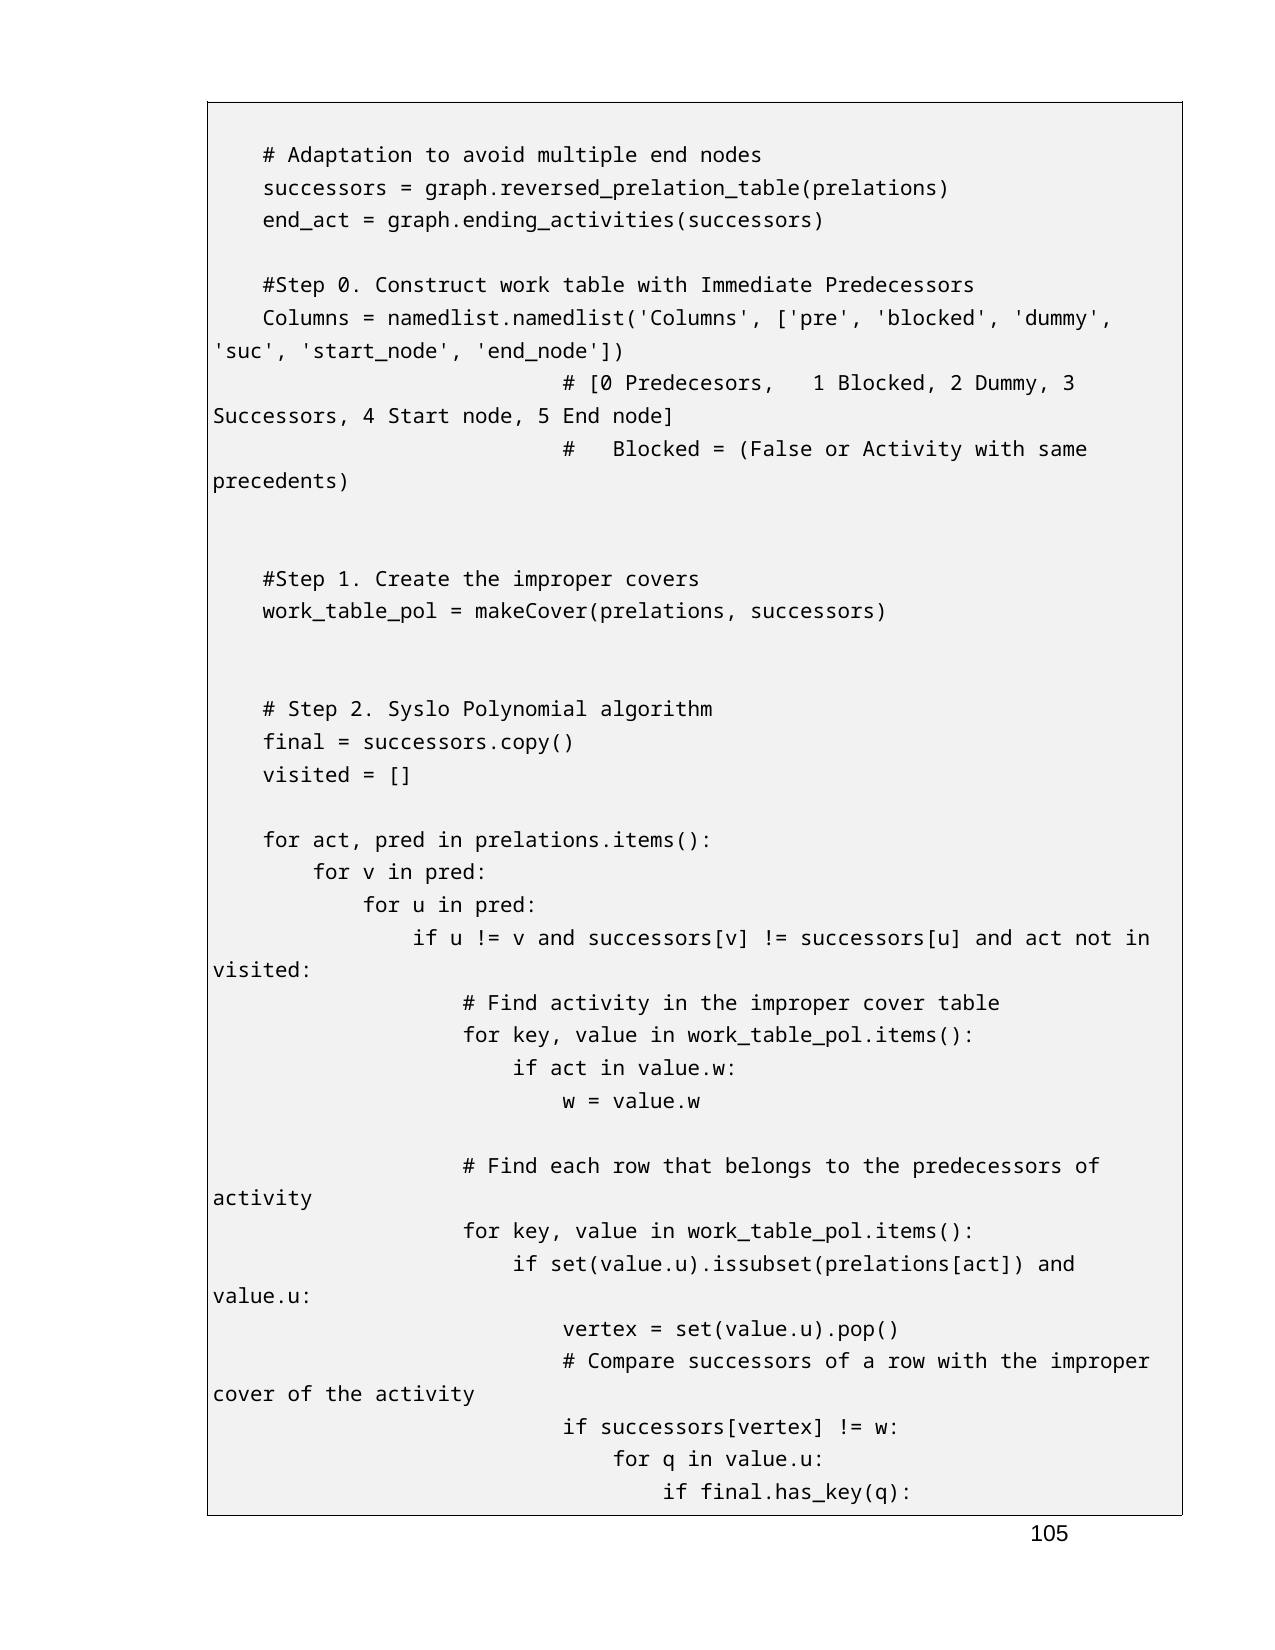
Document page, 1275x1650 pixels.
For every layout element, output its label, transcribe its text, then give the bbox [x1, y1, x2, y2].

table_header # Adaptation to avoid multiple end nodes successors = graph.reversed_prelation_table(prelations) end_act = graph.ending_activities(successors) #Step 0. Construct work table with Immediate Predecessors Columns = namedlist.namedlist('Columns', ['pre', 'blocked', 'dummy', 'suc', 'start_node', 'end_node']) # [0 Predecesors, 1 Blocked, 2 Dummy, 3 Successors, 4 Start node, 5 End node] # Blocked = (False or Activity with same precedents) #Step 1. Create the improper covers work_table_pol = makeCover(prelations, successors) # Step 2. Syslo Polynomial algorithm final = successors.copy() visited = [] for act, pred in prelations.items(): for v in pred: for u in pred: if u != v and successors[v] != successors[u] and act not in visited: # Find activity in the improper cover table for key, value in work_table_pol.items(): if act in value.w: w = value.w # Find each row that belongs to the predecessors of activity for key, value in work_table_pol.items(): if set(value.u).issubset(prelations[act]) and value.u: vertex = set(value.u).pop() # Compare successors of a row with the improper cover of the activity if successors[vertex] != w: for q in value.u: if final.has_key(q): [208, 103, 1182, 1515]
